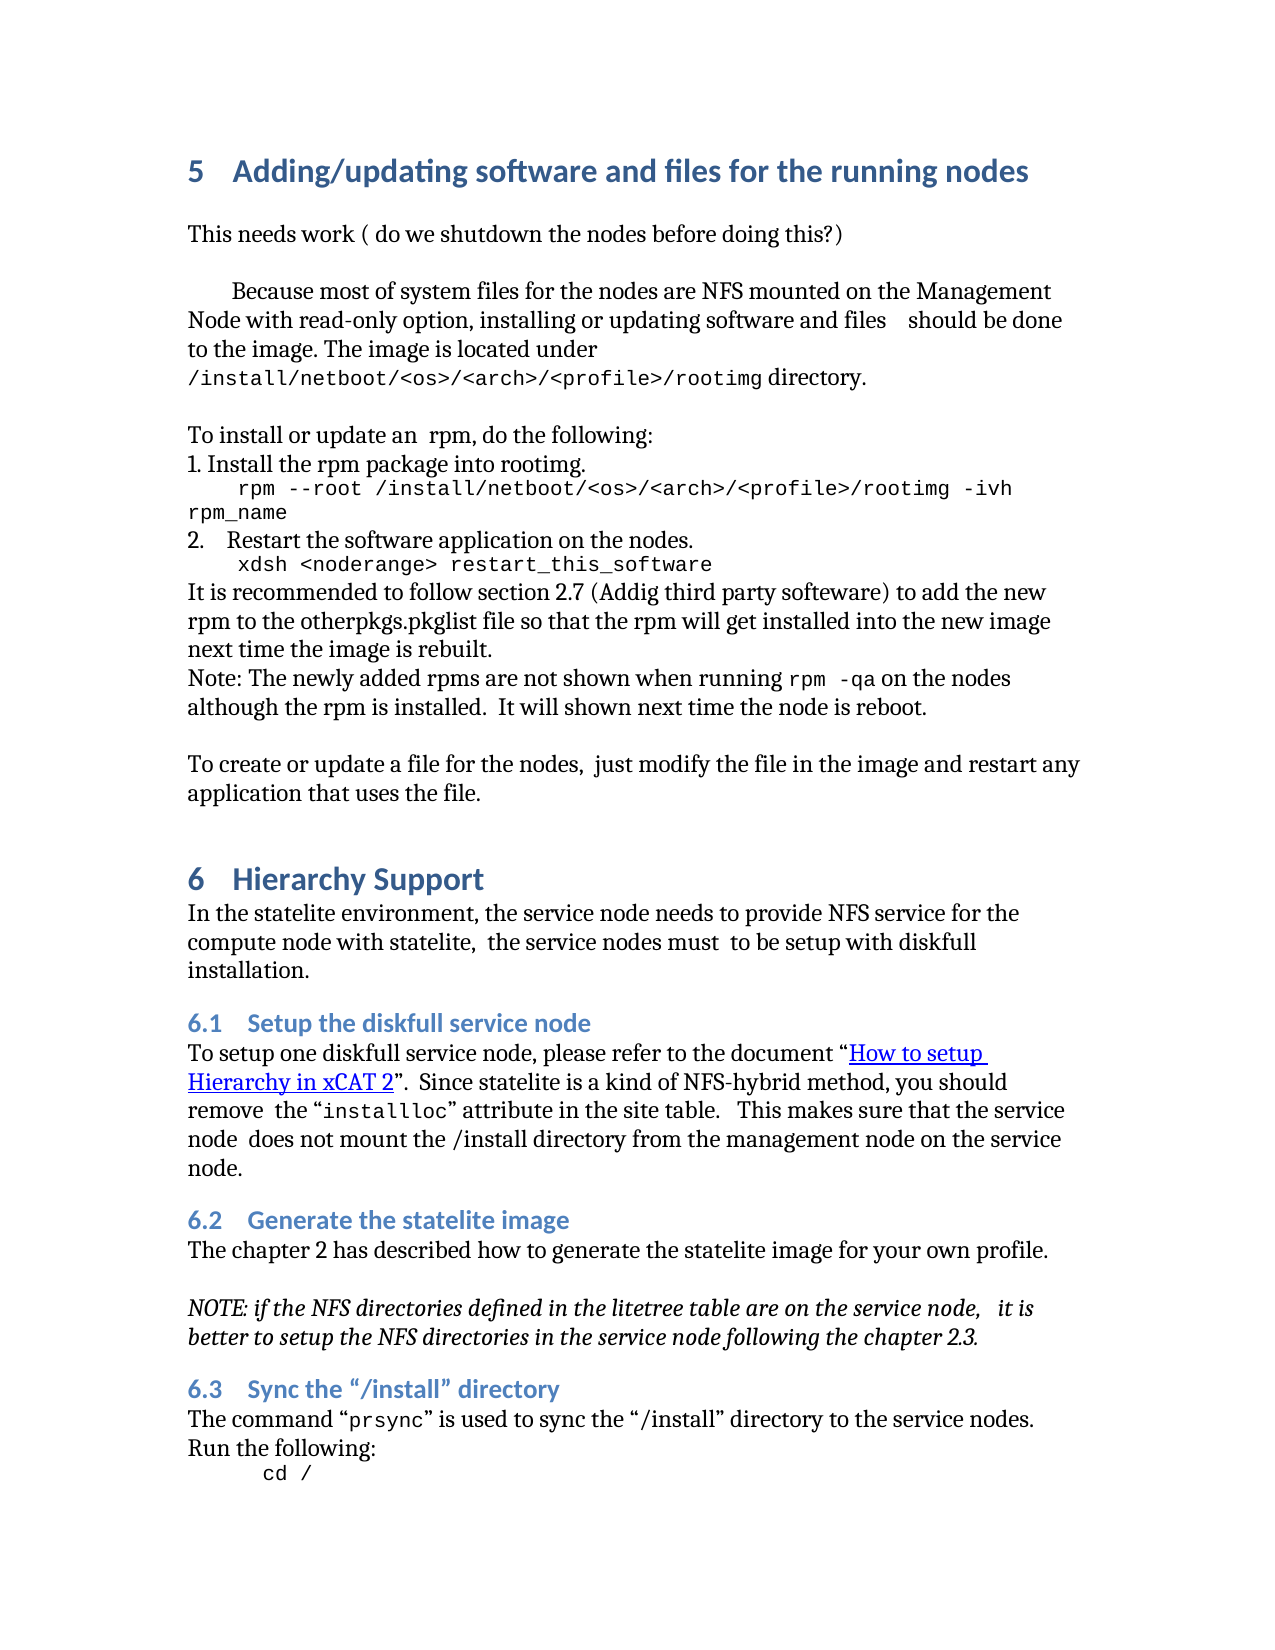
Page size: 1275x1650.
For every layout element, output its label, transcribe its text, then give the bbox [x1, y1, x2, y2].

subtitle Hierarchy Support [187, 858, 1087, 899]
text The command “prsync” is used to sync the “/install” directory to the service nodes. [187, 1405, 1087, 1434]
text This needs work ( do we shutdown the nodes before doing this?) [187, 219, 1087, 248]
list Restart the software application on the nodes. [187, 526, 1087, 554]
text The chapter 2 has described how to generate the statelite image for your own profile. [187, 1236, 1087, 1265]
subtitle Adding/updating software and files for the running nodes [187, 150, 1087, 191]
list Install the rpm package into rootimg. [187, 449, 1087, 478]
list xdsh <noderange> restart_this_software [187, 554, 1087, 578]
text It is recommended to follow section 2.7 (Addig third party softeware) to add the new rpm to the otherpkgs.pkglist file so that the rpm will get installed into the new image next time the image is rebuilt. [187, 578, 1087, 664]
text To install or update an rpm, do the following: [187, 421, 1087, 449]
subtitle Setup the diskfull service node [187, 1006, 1087, 1039]
text In the statelite environment, the service node needs to provide NFS service for the compute node with statelite, the service nodes must to be setup with diskfull installation. [187, 899, 1087, 985]
list rpm --root /install/netboot/<os>/<arch>/<profile>/rootimg -ivh rpm_name [187, 478, 1087, 526]
text NOTE: if the NFS directories defined in the litetree table are on the service node, it is better to setup the NFS directories in the service node following the chapter 2.3. [187, 1294, 1087, 1351]
text cd / [187, 1463, 1087, 1486]
text To setup one diskfull service node, please refer to the document “How to setup Hierarchy in xCAT 2”. Since statelite is a kind of NFS-hybrid method, you should remove the “installloc” attribute in the site table. This makes sure that the service node does not mount the /install directory from the management node on the service node. [187, 1039, 1087, 1182]
subtitle Generate the statelite image [187, 1203, 1087, 1236]
text Run the following: [187, 1434, 1087, 1463]
text Because most of system files for the nodes are NFS mounted on the Management Node with read-only option, installing or updating software and files should be done to the image. The image is located under /install/netboot/<os>/<arch>/<profile>/rootimg directory. [187, 277, 1087, 392]
text Note: The newly added rpms are not shown when running rpm -qa on the nodes although the rpm is installed. It will shown next time the node is reboot. [187, 664, 1087, 722]
subtitle Sync the “/install” directory [187, 1372, 1087, 1405]
text To create or update a file for the nodes, just modify the file in the image and restart any application that uses the file. [187, 750, 1087, 808]
